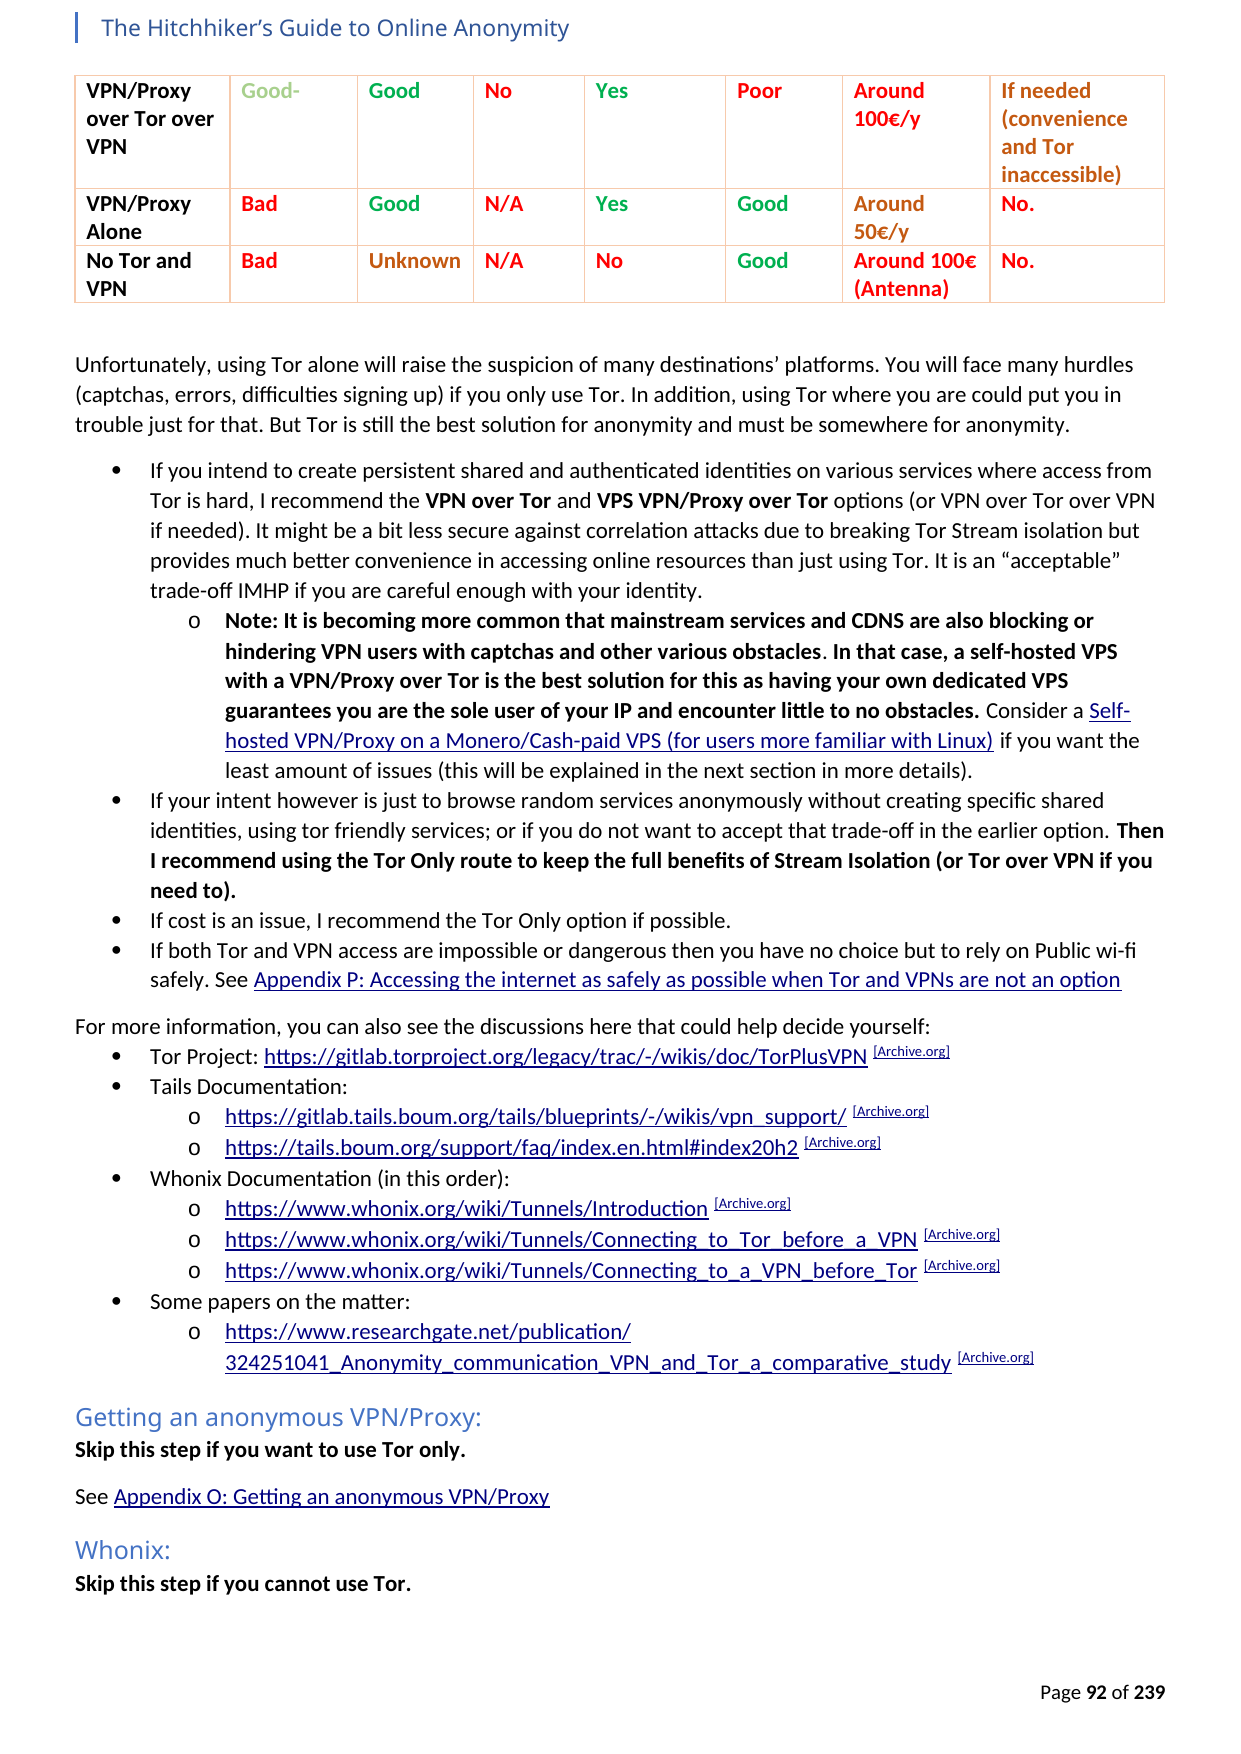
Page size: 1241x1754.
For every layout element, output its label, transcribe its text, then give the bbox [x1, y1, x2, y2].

table_cell Around 100€/y [843, 76, 989, 188]
text Skip this step if you cannot use Tor. [75, 1569, 1165, 1597]
table_cell No. [991, 189, 1164, 245]
table_cell Yes [585, 76, 725, 188]
table_cell Good [358, 76, 473, 188]
list https://www.whonix.org/wiki/Tunnels/Introduction [Archive.org] [187, 1194, 1165, 1223]
subtitle Getting an anonymous VPN/Proxy: [75, 1399, 1165, 1433]
table_cell Around 100€ (Antenna) [843, 246, 989, 302]
table_cell Bad [231, 189, 357, 245]
subtitle Whonix: [75, 1533, 1165, 1567]
list If both Tor and VPN access are impossible or dangerous then you have no choice but to rely on Public wi-fi safely. See Appendix P: Accessing the internet as safely as possible when Tor and VPNs are not an option [112, 936, 1165, 994]
list https://gitlab.tails.boum.org/tails/blueprints/-/wikis/vpn_support/ [Archive.org] [187, 1102, 1165, 1131]
list If cost is an issue, I recommend the Tor Only option if possible. [112, 906, 1165, 934]
list If you intend to create persistent shared and authenticated identities on various services where access from Tor is hard, I recommend the VPN over Tor and VPS VPN/Proxy over Tor options (or VPN over Tor over VPN if needed). It might be a bit less secure against correlation attacks due to breaking Tor Stream isolation but provides much better convenience in accessing online resources than just using Tor. It is an “acceptable” trade-off IMHP if you are careful enough with your identity. [112, 456, 1165, 604]
table_cell N/A [474, 189, 584, 245]
table_cell Good [358, 189, 473, 245]
table_cell If needed (convenience and Tor inaccessible) [991, 76, 1164, 188]
table_cell Good- [231, 76, 357, 188]
table_cell Bad [231, 246, 357, 302]
table_cell Good [726, 246, 842, 302]
table_cell N/A [474, 246, 584, 302]
list https://tails.boum.org/support/faq/index.en.html#index20h2 [Archive.org] [187, 1133, 1165, 1162]
list Note: It is becoming more common that mainstream services and CDNS are also blocking or hindering VPN users with captchas and other various obstacles. In that case, a self-hosted VPS with a VPN/Proxy over Tor is the best solution for this as having your own dedicated VPS guarantees you are the sole user of your IP and encounter little to no obstacles. Consider a Self-hosted VPN/Proxy on a Monero/Cash-paid VPS (for users more familiar with Linux) if you want the least amount of issues (this will be explained in the next section in more details). [187, 606, 1165, 784]
text Unfortunately, using Tor alone will raise the suspicion of many destinations’ platforms. You will face many hurdles (captchas, errors, difficulties signing up) if you only use Tor. In addition, using Tor where you are could put you in trouble just for that. But Tor is still the best solution for anonymity and must be somewhere for anonymity. [75, 350, 1165, 438]
text For more information, you can also see the discussions here that could help decide yourself: [75, 1012, 1165, 1040]
list If your intent however is just to browse random services anonymously without creating specific shared identities, using tor friendly services; or if you do not want to accept that trade-off in the earlier option. Then I recommend using the Tor Only route to keep the full benefits of Stream Isolation (or Tor over VPN if you need to). [112, 786, 1165, 904]
list Tails Documentation: [112, 1072, 1165, 1100]
table_cell Good [726, 189, 842, 245]
table_cell Unknown [358, 246, 473, 302]
list https://www.whonix.org/wiki/Tunnels/Connecting_to_a_VPN_before_Tor [Archive.org] [187, 1256, 1165, 1286]
table_cell No. [991, 246, 1164, 302]
list Whonix Documentation (in this order): [112, 1164, 1165, 1192]
table_cell Around 50€/y [843, 189, 989, 245]
list Some papers on the matter: [112, 1287, 1165, 1316]
text Skip this step if you want to use Tor only. [75, 1436, 1165, 1463]
list Tor Project: https://gitlab.torproject.org/legacy/trac/-/wikis/doc/TorPlusVPN [Archive.org] [112, 1042, 1165, 1070]
text See Appendix O: Getting an anonymous VPN/Proxy [75, 1482, 1165, 1510]
table_cell No [585, 246, 725, 302]
table_cell VPN/Proxy over Tor over VPN [76, 76, 229, 188]
list https://www.whonix.org/wiki/Tunnels/Connecting_to_Tor_before_a_VPN [Archive.org] [187, 1225, 1165, 1254]
table_cell Poor [726, 76, 842, 188]
list https://www.researchgate.net/publication/324251041_Anonymity_communication_VPN_and_Tor_a_comparative_study [Archive.org] [187, 1317, 1165, 1376]
table_cell VPN/Proxy Alone [76, 189, 229, 245]
table_cell No Tor and VPN [76, 246, 229, 302]
table_cell No [474, 76, 584, 188]
table_cell Yes [585, 189, 725, 245]
